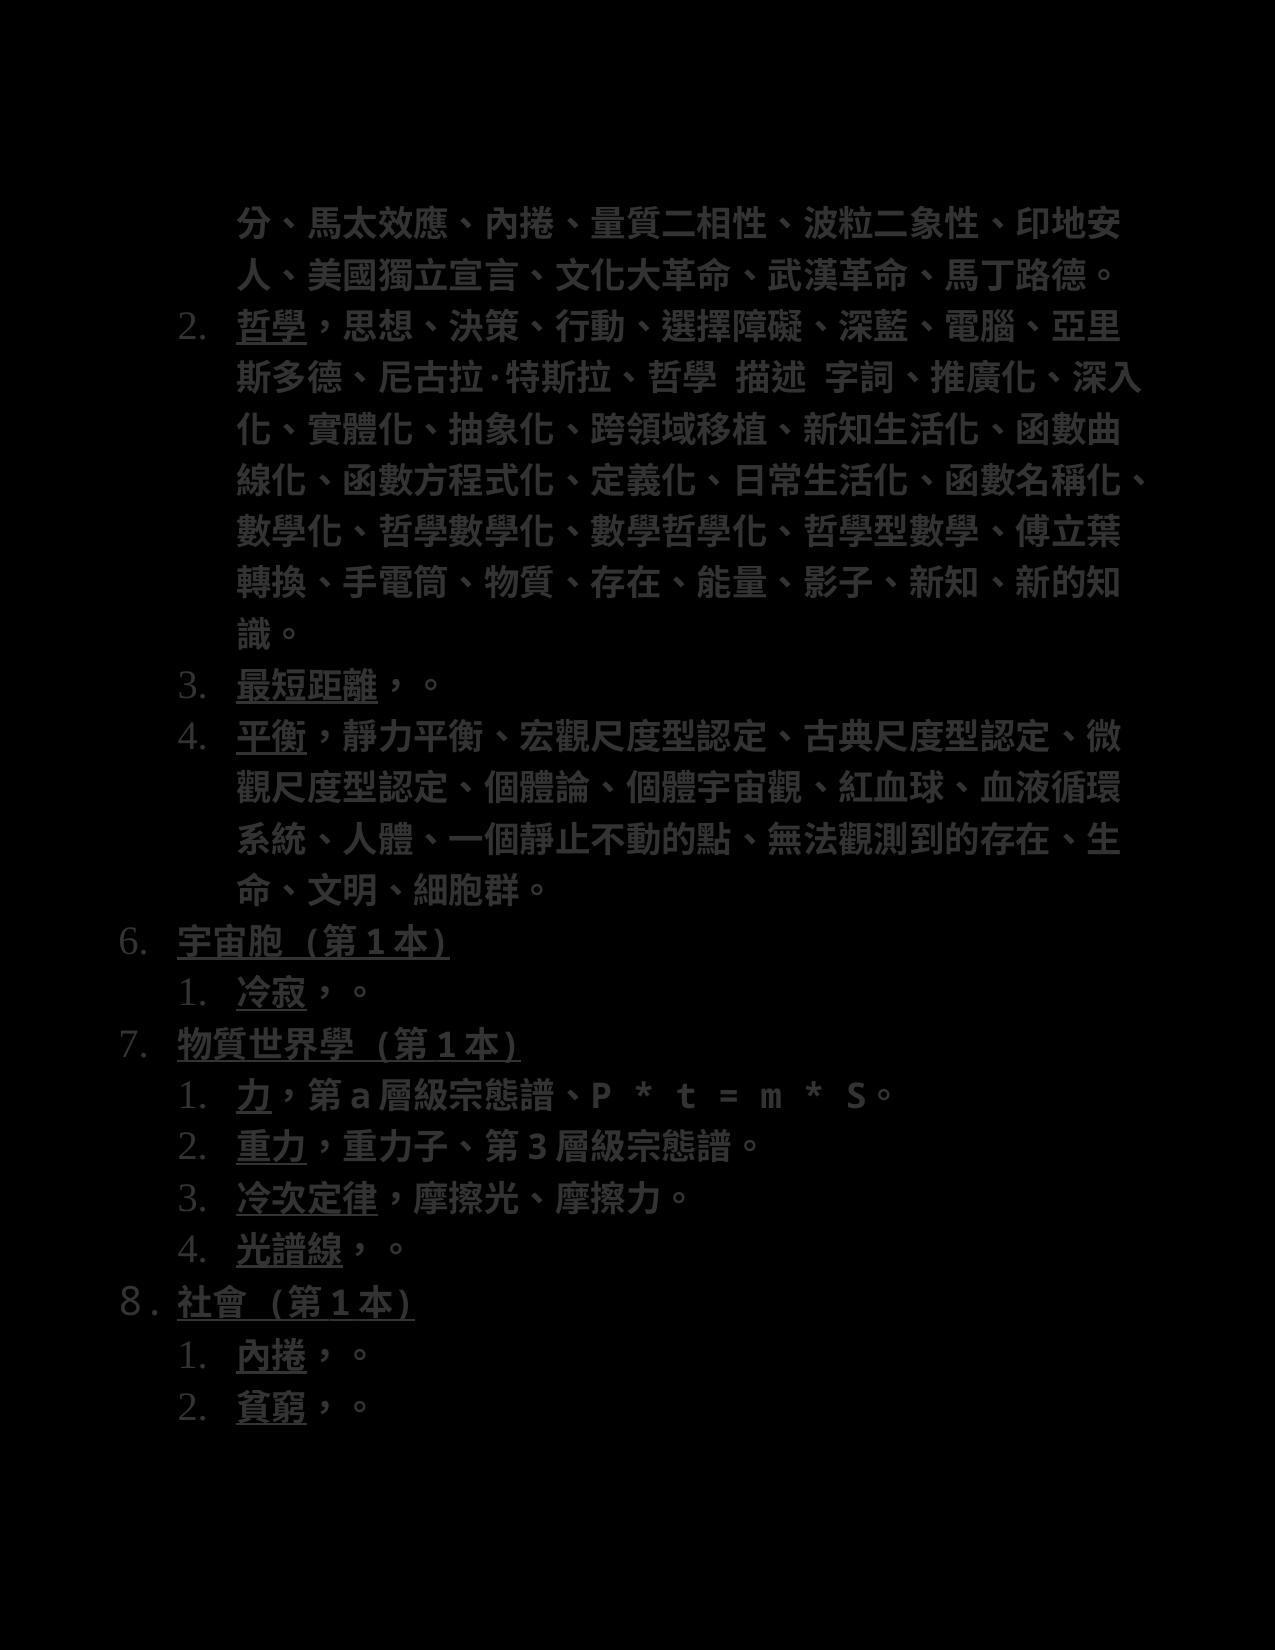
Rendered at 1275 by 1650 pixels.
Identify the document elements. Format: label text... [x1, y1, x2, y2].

list 力，第a層級宗態譜、P * t = m * S。 [177, 1067, 1157, 1119]
list 光譜線，。 [177, 1221, 1157, 1273]
list 物質世界學 (第1本) [118, 1016, 1157, 1067]
list 冷次定律，摩擦光、摩擦力。 [177, 1170, 1157, 1221]
list 重力，重力子、第3層級宗態譜。 [177, 1119, 1157, 1170]
list 平衡，靜力平衡、宏觀尺度型認定、古典尺度型認定、微觀尺度型認定、個體論、個體宇宙觀、紅血球、血液循環系統、人體、一個靜止不動的點、無法觀測到的存在、生命、文明、細胞群。 [177, 708, 1157, 913]
list 冷寂，。 [177, 965, 1157, 1016]
list 哲學，思想、決策、行動、選擇障礙、深藍、電腦、亞里斯多德、尼古拉·特斯拉、哲學 描述 字詞、推廣化、深入化、實體化、抽象化、跨領域移植、新知生活化、函數曲線化、函數方程式化、定義化、日常生活化、函數名稱化、數學化、哲學數學化、數學哲學化、哲學型數學、傅立葉轉換、手電筒、物質、存在、能量、影子、新知、新的知識。 [177, 298, 1157, 657]
list 貧窮，。 [177, 1379, 1157, 1430]
list 內捲，。 [177, 1328, 1157, 1379]
list 最短距離，。 [177, 657, 1157, 708]
list 分、馬太效應、內捲、量質二相性、波粒二象性、印地安人、美國獨立宣言、文化大革命、武漢革命、馬丁路德。 [177, 196, 1157, 298]
list 宇宙胞 (第1本) [118, 913, 1157, 965]
list 社會 (第1本) [118, 1273, 1157, 1328]
